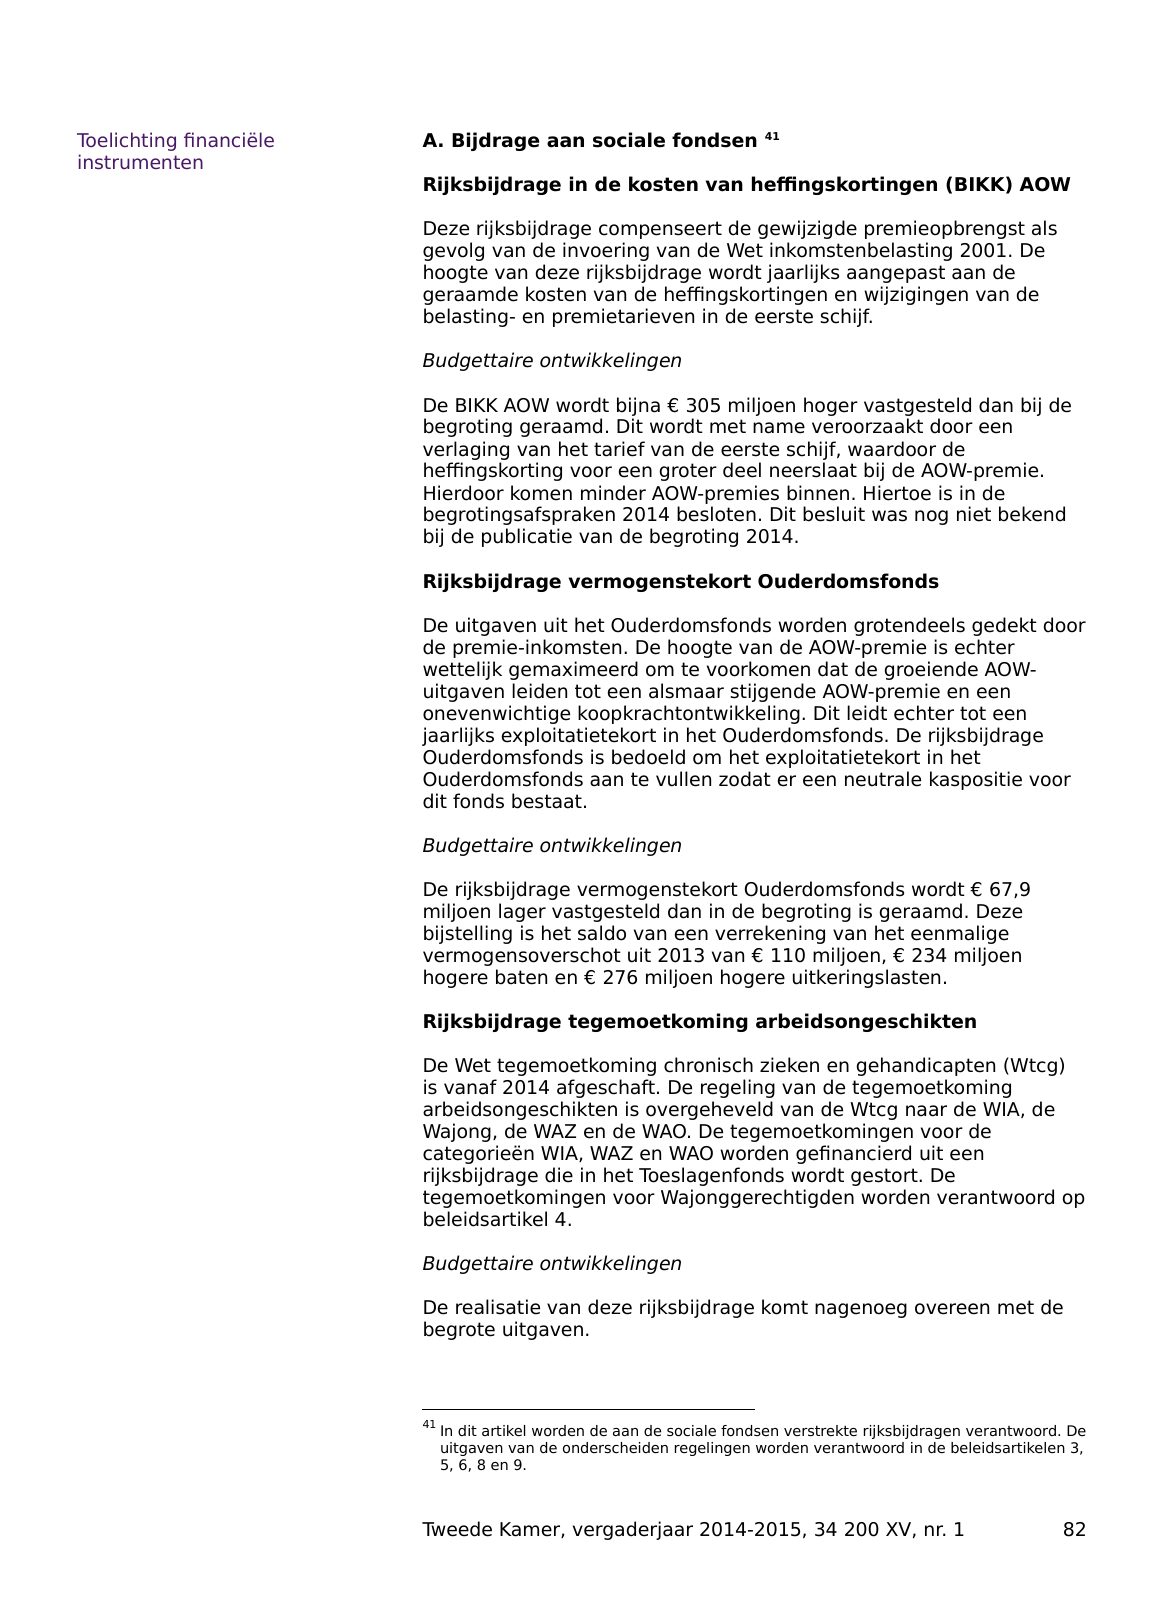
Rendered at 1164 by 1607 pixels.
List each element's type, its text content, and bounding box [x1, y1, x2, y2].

text Deze rijksbijdrage compenseert de gewijzigde premieopbrengst als gevolg van de invoering van de Wet inkomstenbelasting 2001. De hoogte van deze rijksbijdrage wordt jaarlijks aangepast aan de geraamde kosten van de heffingskortingen en wijzigingen van de belasting- en premietarieven in de eerste schijf. [422, 218, 1087, 328]
text De rijksbijdrage vermogenstekort Ouderdomsfonds wordt € 67,9 miljoen lager vastgesteld dan in de begroting is geraamd. Deze bijstelling is het saldo van een verrekening van het eenmalige vermogensoverschot uit 2013 van € 110 miljoen, € 234 miljoen hogere baten en € 276 miljoen hogere uitkeringslasten. [422, 879, 1087, 989]
subtitle Budgettaire ontwikkelingen [422, 350, 1087, 372]
subtitle Rijksbijdrage vermogenstekort Ouderdomsfonds [422, 571, 1087, 592]
subtitle Rijksbijdrage tegemoetkoming arbeidsongeschikten [422, 1011, 1087, 1033]
text De realisatie van deze rijksbijdrage komt nagenoeg overeen met de begrote uitgaven. [422, 1297, 1087, 1341]
text De Wet tegemoetkoming chronisch zieken en gehandicapten (Wtcg) is vanaf 2014 afgeschaft. De regeling van de tegemoetkoming arbeidsongeschikten is overgeheveld van de Wtcg naar de WIA, de Wajong, de WAZ en de WAO. De tegemoetkomingen voor de categorieën WIA, WAZ en WAO worden gefinancierd uit een rijksbijdrage die in het Toeslagenfonds wordt gestort. De tegemoetkomingen voor Wajonggerechtigden worden verantwoord op beleidsartikel 4. [422, 1055, 1087, 1231]
subtitle Budgettaire ontwikkelingen [422, 1253, 1087, 1275]
text Toelichting financiële instrumenten [77, 130, 399, 174]
subtitle Budgettaire ontwikkelingen [422, 835, 1087, 857]
subtitle A. Bijdrage aan sociale fondsen [422, 130, 1087, 152]
subtitle Rijksbijdrage in de kosten van heffingskortingen (BIKK) AOW [422, 174, 1087, 196]
text De BIKK AOW wordt bijna € 305 miljoen hoger vastgesteld dan bij de begroting geraamd. Dit wordt met name veroorzaakt door een verlaging van het tarief van de eerste schijf, waardoor de heffingskorting voor een groter deel neerslaat bij de AOW-premie. Hierdoor komen minder AOW-premies binnen. Hiertoe is in de begrotingsafspraken 2014 besloten. Dit besluit was nog niet bekend bij de publicatie van de begroting 2014. [422, 394, 1087, 548]
text In dit artikel worden de aan de sociale fondsen verstrekte rijksbijdragen verantwoord. De uitgaven van de onderscheiden regelingen worden verantwoord in de beleidsartikelen 3, 5, 6, 8 en 9. [422, 1418, 1087, 1474]
text De uitgaven uit het Ouderdomsfonds worden grotendeels gedekt door de premie-inkomsten. De hoogte van de AOW-premie is echter wettelijk gemaximeerd om te voorkomen dat de groeiende AOW-uitgaven leiden tot een alsmaar stijgende AOW-premie en een onevenwichtige koopkrachtontwikkeling. Dit leidt echter tot een jaarlijks exploitatietekort in het Ouderdomsfonds. De rijksbijdrage Ouderdomsfonds is bedoeld om het exploitatietekort in het Ouderdomsfonds aan te vullen zodat er een neutrale kaspositie voor dit fonds bestaat. [422, 615, 1087, 812]
